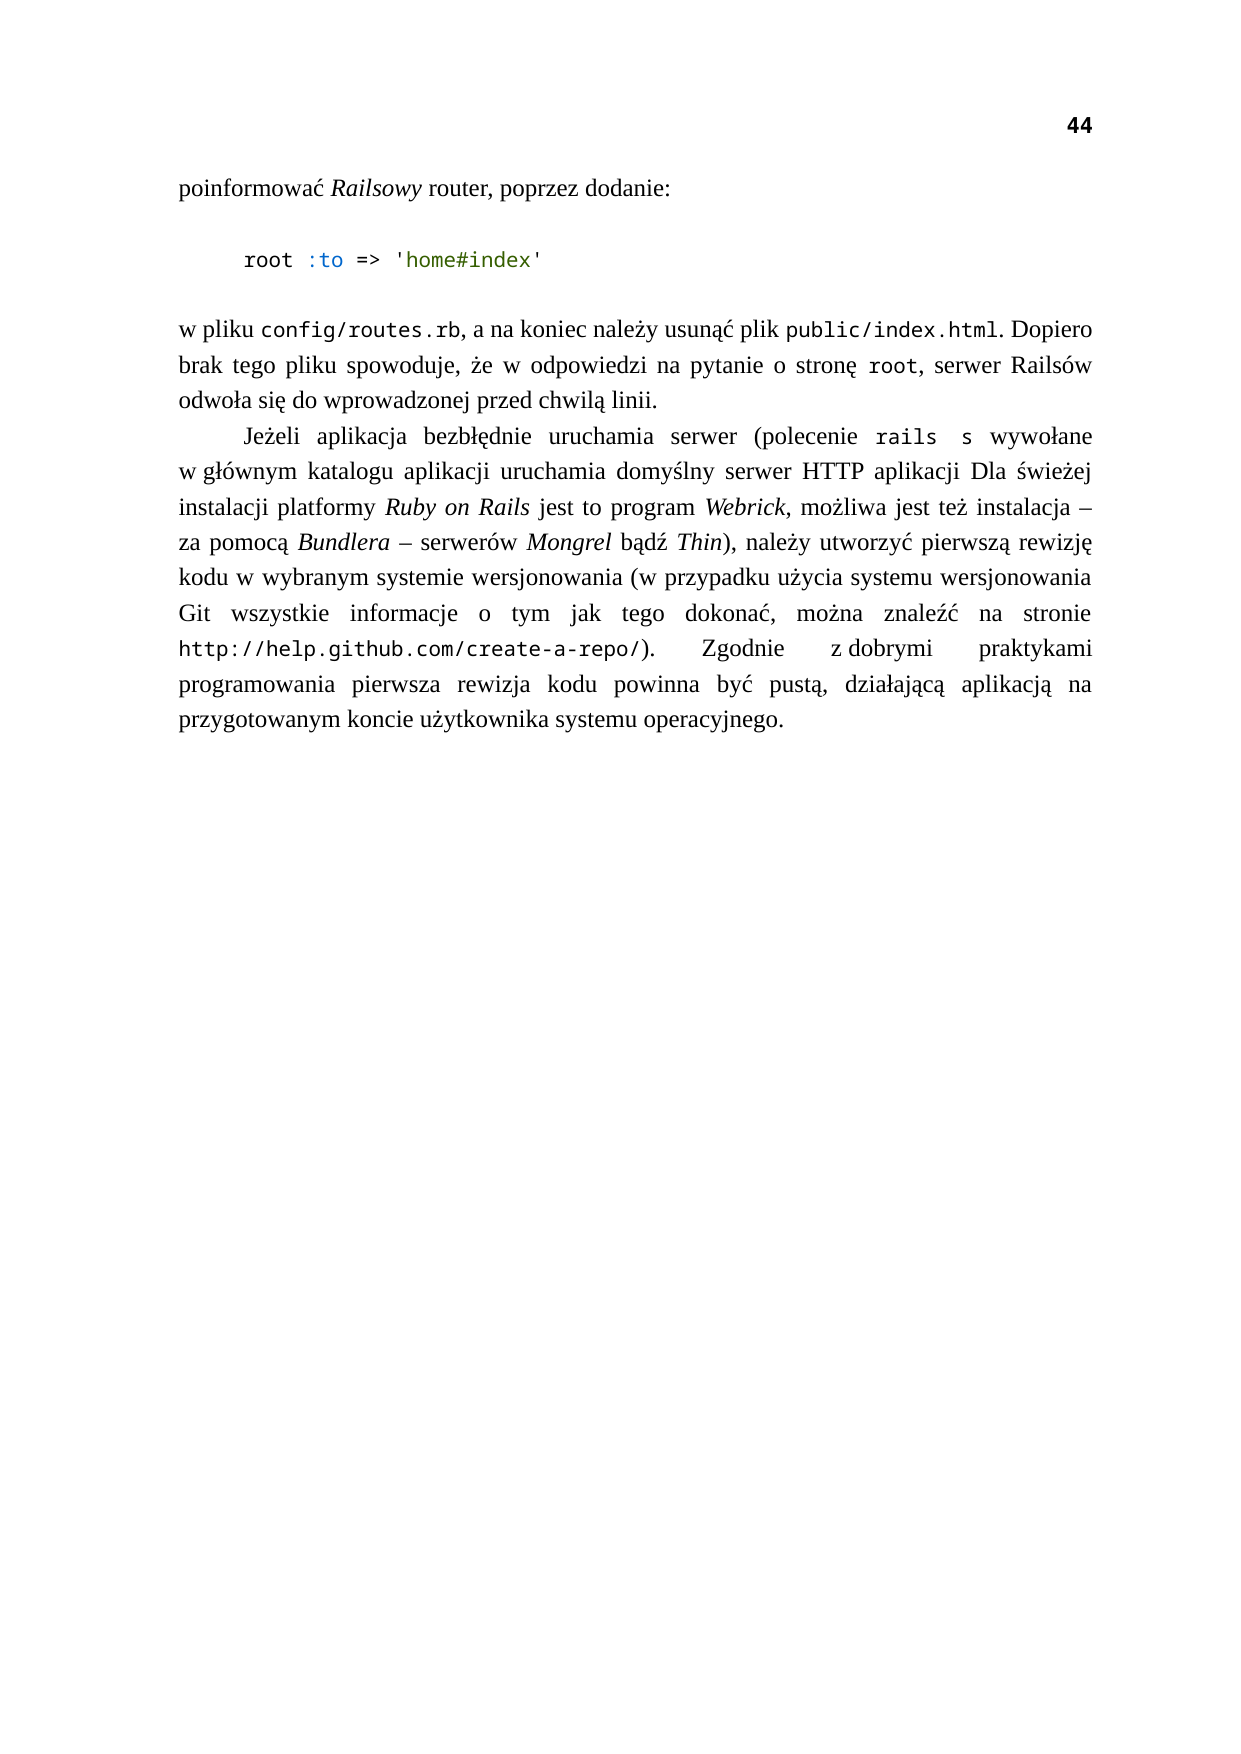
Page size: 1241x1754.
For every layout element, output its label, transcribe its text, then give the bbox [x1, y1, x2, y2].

text w pliku config/routes.rb, a na koniec należy usunąć plik public/index.html. Dopiero brak tego pliku spowoduje, że w odpowiedzi na pytanie o stronę root, serwer Railsów odwoła się do wprowadzonej przed chwilą linii. [178, 309, 1093, 416]
text Jeżeli aplikacja bezbłędnie uruchamia serwer (polecenie rails s wywołane w głównym katalogu aplikacji uruchamia domyślny serwer HTTP aplikacji Dla świeżej instalacji platformy Ruby on Rails jest to program Webrick, możliwa jest też instalacja – za pomocą Bundlera – serwerów Mongrel bądź Thin), należy utworzyć pierwszą rewizję kodu w wybranym systemie wersjonowania (w przypadku użycia systemu wersjonowania Git wszystkie informacje o tym jak tego dokonać, można znaleźć na stronie http://help.github.com/create-a-repo/). Zgodnie z dobrymi praktykami programowania pierwsza rewizja kodu powinna być pustą, działającą aplikacją na przygotowanym koncie użytkownika systemu operacyjnego. [178, 416, 1093, 734]
text root :to => 'home#index' [178, 239, 1093, 274]
text poinformować Railsowy router, poprzez dodanie: [178, 168, 1093, 203]
